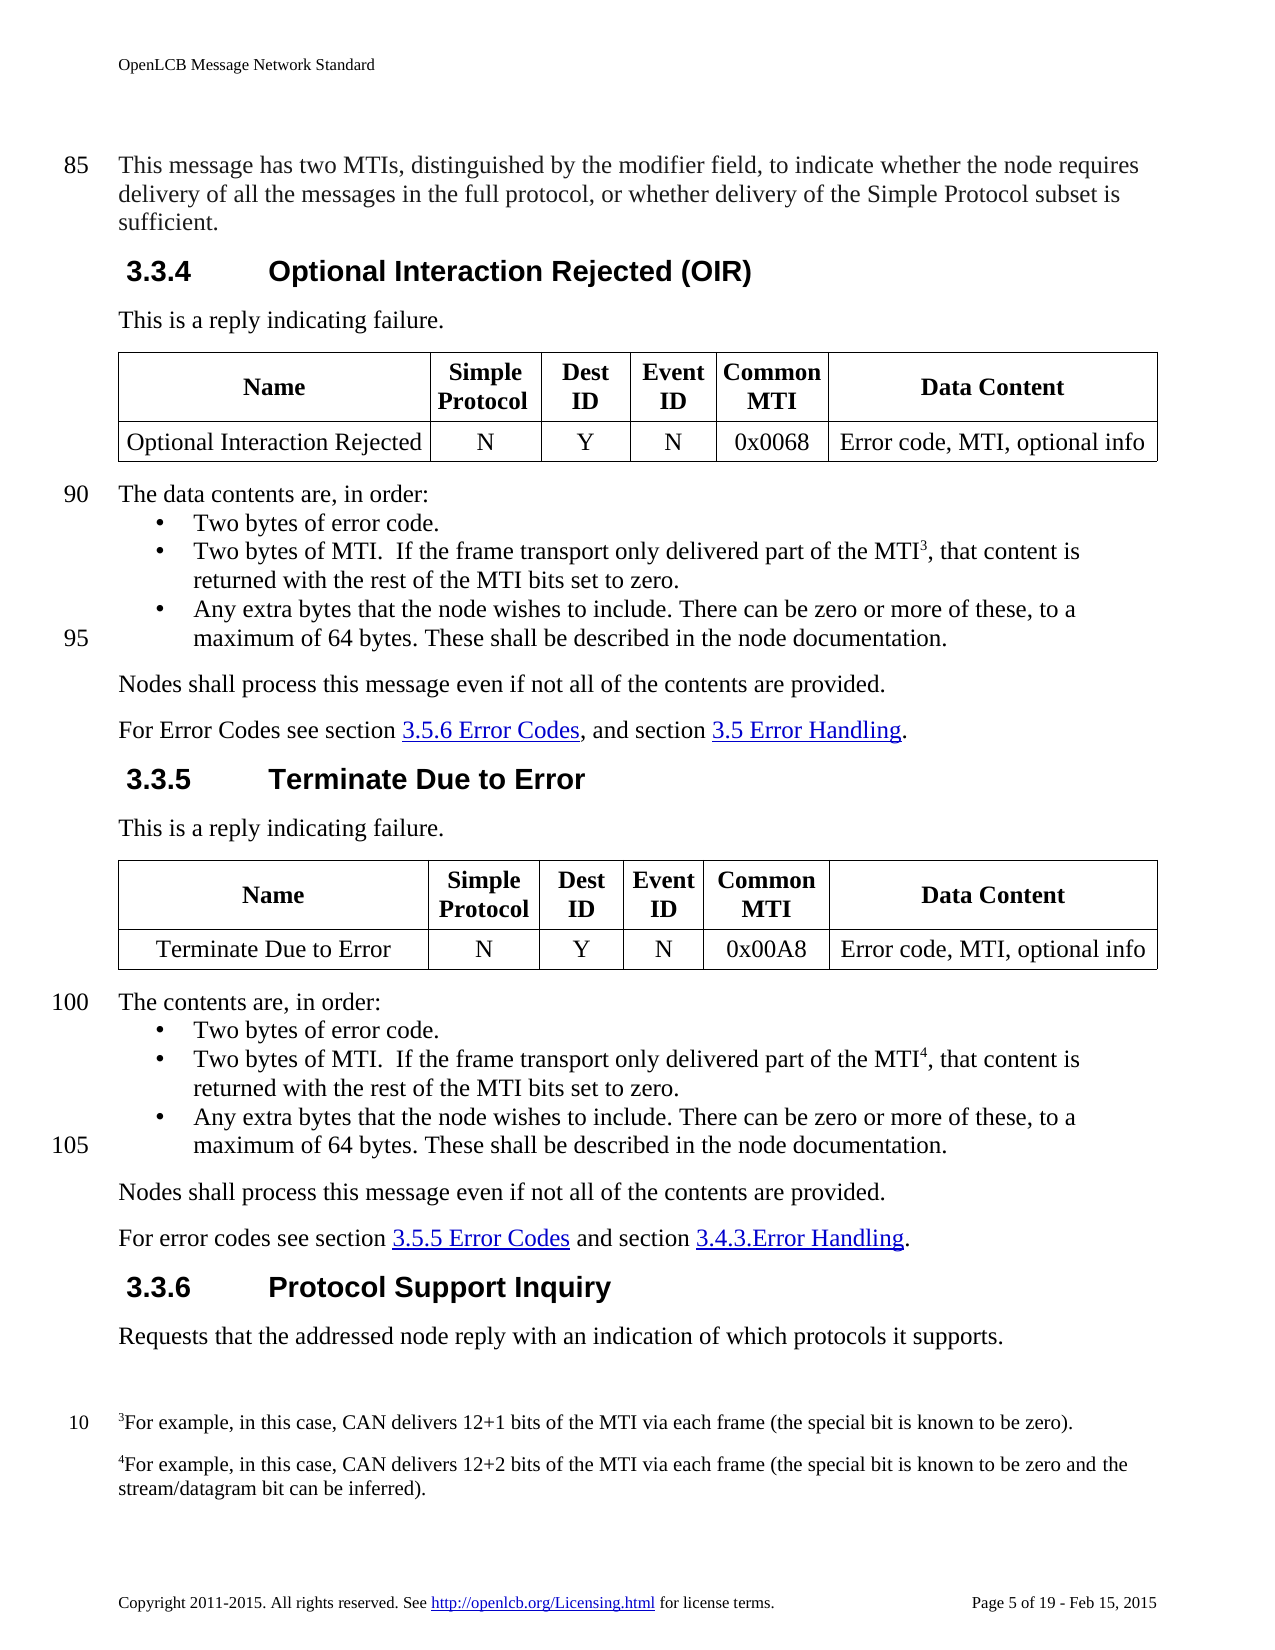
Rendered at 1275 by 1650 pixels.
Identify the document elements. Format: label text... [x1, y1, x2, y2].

table_header Event ID [631, 353, 716, 421]
table_cell N [429, 930, 539, 969]
table_cell Error code, MTI, optional info [830, 930, 1157, 969]
list Two bytes of error code. [156, 1016, 1157, 1044]
text For Error Codes see section 3.5.6 Error Codes, and section 3.5 Error Handling. [118, 716, 1157, 744]
table_cell N [624, 930, 703, 969]
table_cell 0x0068 [717, 422, 828, 461]
table_header Data Content [829, 353, 1157, 421]
table_cell Y [540, 930, 623, 969]
text Requests that the addressed node reply with an indication of which protocols it supports. [118, 1321, 1157, 1350]
table_cell Optional Interaction Rejected [119, 422, 430, 461]
subtitle Protocol Support Inquiry [118, 1270, 1157, 1303]
subtitle Optional Interaction Rejected (OIR) [118, 254, 1157, 287]
list Any extra bytes that the node wishes to include. There can be zero or more of these, to a maximum of 64 bytes. These shall be described in the node documentation. [156, 594, 1157, 651]
text For error codes see section 3.5.5 Error Codes and section 3.4.3.Error Handling. [118, 1223, 1157, 1252]
text This message has two MTIs, distinguished by the modifier field, to indicate whether the node requires delivery of all the messages in the full protocol, or whether delivery of the Simple Protocol subset is sufficient. [118, 150, 1157, 236]
list Two bytes of MTI. If the frame transport only delivered part of the MTI, that content is returned with the rest of the MTI bits set to zero. [156, 536, 1157, 594]
list For example, in this case, CAN delivers 12+2 bits of the MTI via each frame (the special bit is known to be zero and the stream/datagram bit can be inferred). [118, 1452, 1157, 1500]
table_cell 0x00A8 [704, 930, 829, 969]
table_header Name [119, 861, 428, 929]
table_header Common MTI [704, 861, 829, 929]
table_header Event ID [624, 861, 703, 929]
table_cell Terminate Due to Error [119, 930, 428, 969]
table_header Name [119, 353, 430, 421]
subtitle Terminate Due to Error [118, 762, 1157, 796]
list Any extra bytes that the node wishes to include. There can be zero or more of these, to a maximum of 64 bytes. These shall be described in the node documentation. [156, 1102, 1157, 1159]
table_cell Y [542, 422, 630, 461]
table_cell N [631, 422, 716, 461]
text The contents are, in order: [118, 987, 1157, 1016]
table_header Simple Protocol [431, 353, 541, 421]
text The data contents are, in order: [118, 479, 1157, 508]
table_header Simple Protocol [429, 861, 539, 929]
text This is a reply indicating failure. [118, 305, 1157, 334]
text Nodes shall process this message even if not all of the contents are provided. [118, 669, 1157, 698]
table_header Data Content [830, 861, 1157, 929]
list For example, in this case, CAN delivers 12+1 bits of the MTI via each frame (the special bit is known to be zero). [118, 1410, 1157, 1434]
table_header CommonMTI [717, 353, 828, 421]
text This is a reply indicating failure. [118, 813, 1157, 842]
table_header Dest ID [542, 353, 630, 421]
list Two bytes of MTI. If the frame transport only delivered part of the MTI, that content is returned with the rest of the MTI bits set to zero. [156, 1044, 1157, 1102]
list Two bytes of error code. [156, 508, 1157, 536]
table_header Dest ID [540, 861, 623, 929]
text Nodes shall process this message even if not all of the contents are provided. [118, 1177, 1157, 1206]
table_cell Error code, MTI, optional info [829, 422, 1157, 461]
table_cell N [431, 422, 541, 461]
